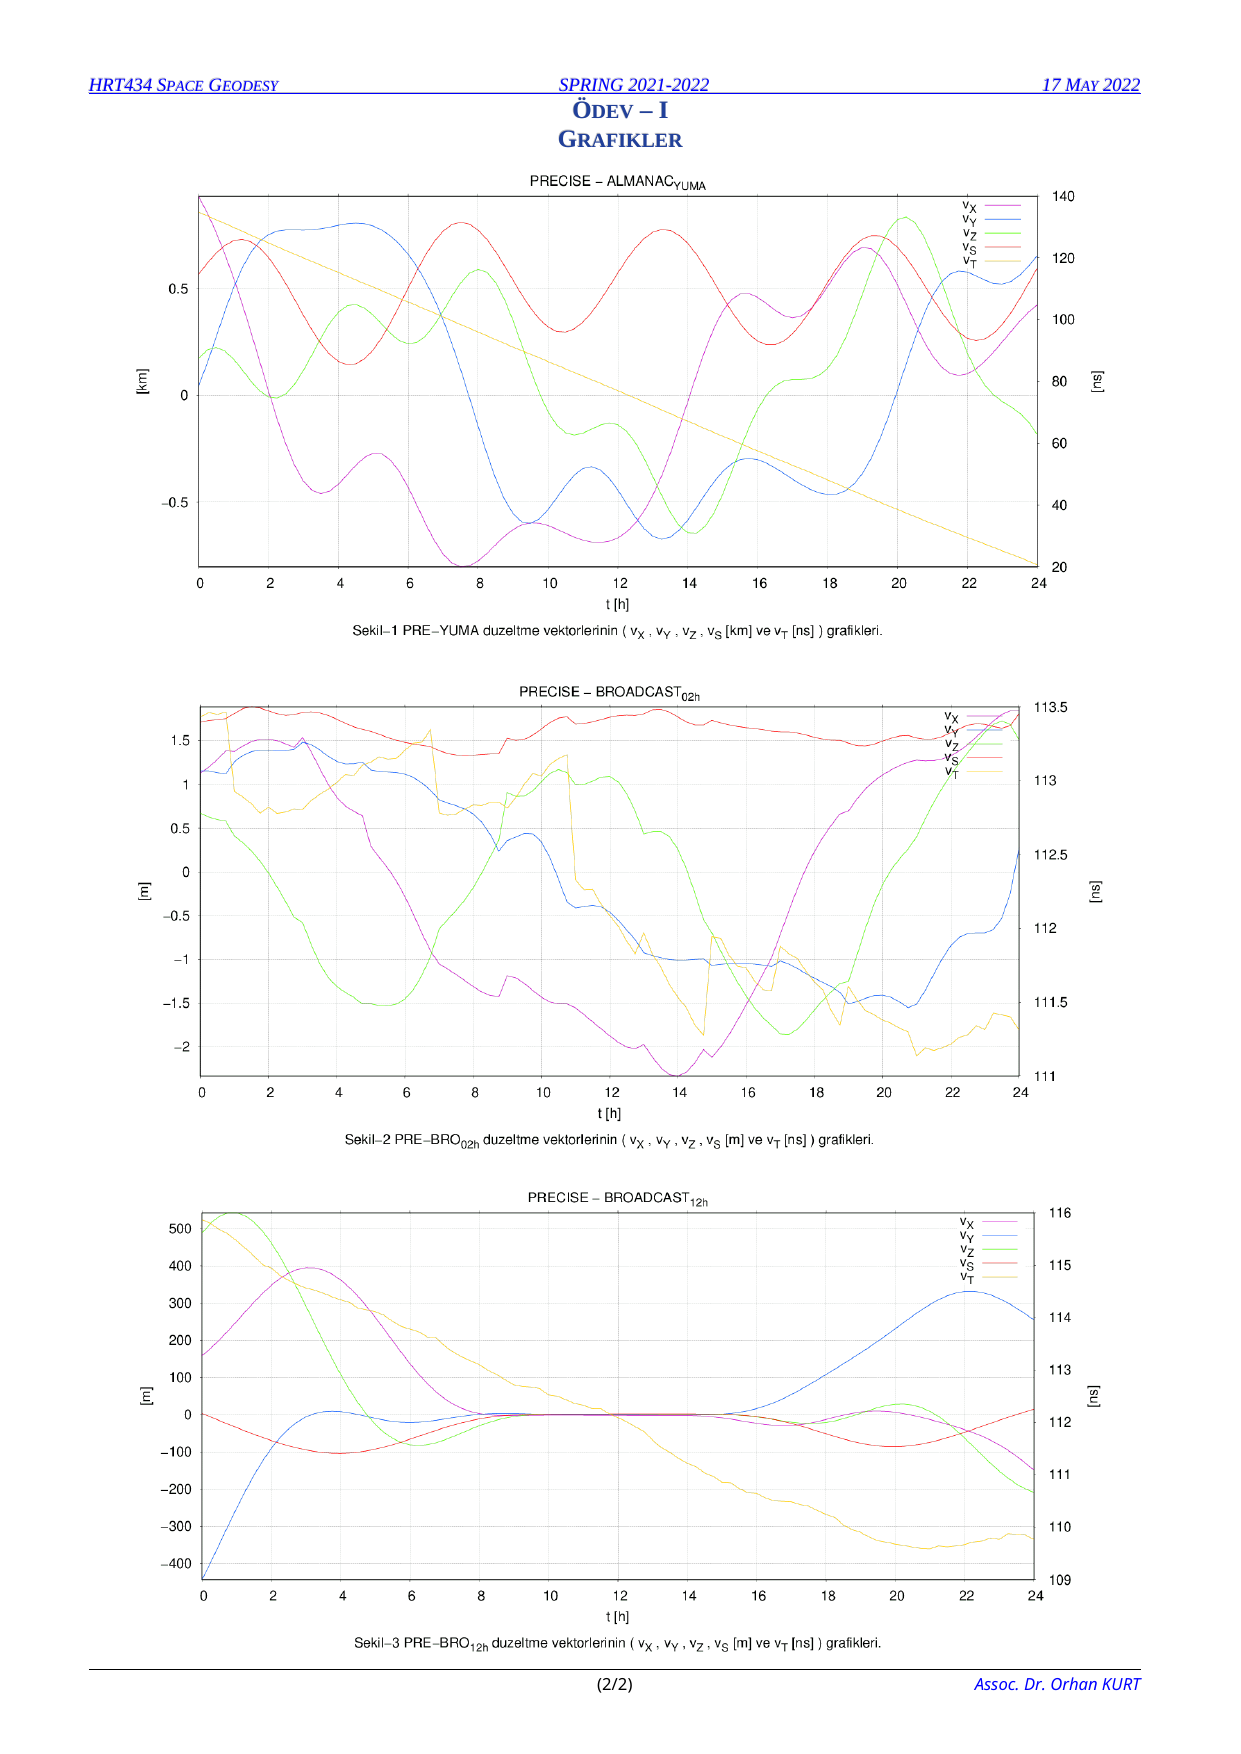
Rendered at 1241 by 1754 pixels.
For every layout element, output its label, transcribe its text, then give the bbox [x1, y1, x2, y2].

picture [132, 1171, 1124, 1667]
picture [130, 665, 1126, 1164]
text Ödev – I [89, 95, 1152, 124]
picture [128, 154, 1128, 655]
text Grafikler [89, 124, 1152, 153]
